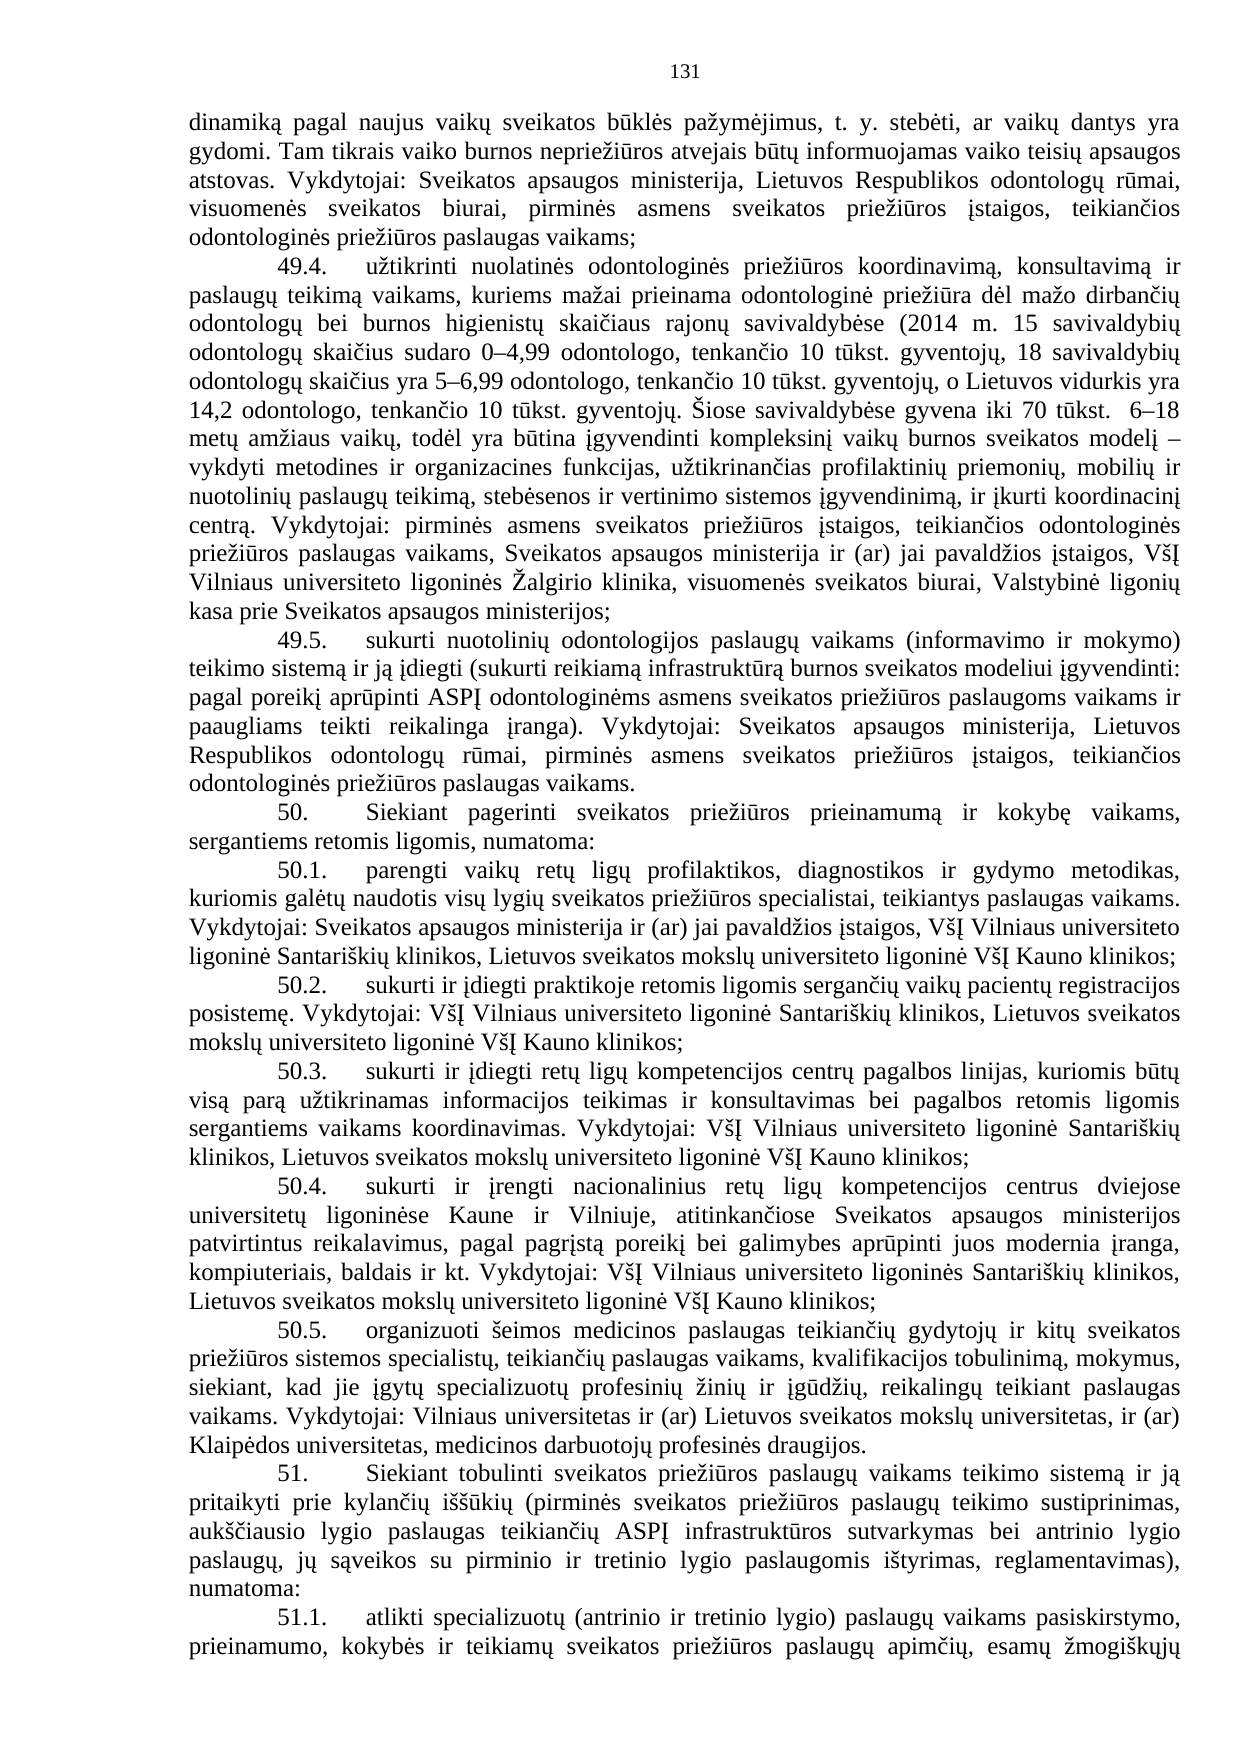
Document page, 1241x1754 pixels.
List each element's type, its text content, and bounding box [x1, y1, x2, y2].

text 49.4. užtikrinti nuolatinės odontologinės priežiūros koordinavimą, konsultavimą ir paslaugų teikimą vaikams, kuriems mažai prieinama odontologinė priežiūra dėl mažo dirbančių odontologų bei burnos higienistų skaičiaus rajonų savivaldybėse (2014 m. 15 savivaldybių odontologų skaičius sudaro 0–4,99 odontologo, tenkančio 10 tūkst. gyventojų, 18 savivaldybių odontologų skaičius yra 5–6,99 odontologo, tenkančio 10 tūkst. gyventojų, o Lietuvos vidurkis yra 14,2 odontologo, tenkančio 10 tūkst. gyventojų. Šiose savivaldybėse gyvena iki 70 tūkst. 6–18 metų amžiaus vaikų, todėl yra būtina įgyvendinti kompleksinį vaikų burnos sveikatos modelį – vykdyti metodines ir organizacines funkcijas, užtikrinančias profilaktinių priemonių, mobilių ir nuotolinių paslaugų teikimą, stebėsenos ir vertinimo sistemos įgyvendinimą, ir įkurti koordinacinį centrą. Vykdytojai: pirminės asmens sveikatos priežiūros įstaigos, teikiančios odontologinės priežiūros paslaugas vaikams, Sveikatos apsaugos ministerija ir (ar) jai pavaldžios įstaigos, VšĮ Vilniaus universiteto ligoninės Žalgirio klinika, visuomenės sveikatos biurai, Valstybinė ligonių kasa prie Sveikatos apsaugos ministerijos; [188, 251, 1181, 625]
text 49.5. sukurti nuotolinių odontologijos paslaugų vaikams (informavimo ir mokymo) teikimo sistemą ir ją įdiegti (sukurti reikiamą infrastruktūrą burnos sveikatos modeliui įgyvendinti: pagal poreikį aprūpinti ASPĮ odontologinėms asmens sveikatos priežiūros paslaugoms vaikams ir paaugliams teikti reikalinga įranga). Vykdytojai: Sveikatos apsaugos ministerija, Lietuvos Respublikos odontologų rūmai, pirminės asmens sveikatos priežiūros įstaigos, teikiančios odontologinės priežiūros paslaugas vaikams. [188, 625, 1181, 797]
text 50.5. organizuoti šeimos medicinos paslaugas teikiančių gydytojų ir kitų sveikatos priežiūros sistemos specialistų, teikiančių paslaugas vaikams, kvalifikacijos tobulinimą, mokymus, siekiant, kad jie įgytų specializuotų profesinių žinių ir įgūdžių, reikalingų teikiant paslaugas vaikams. Vykdytojai: Vilniaus universitetas ir (ar) Lietuvos sveikatos mokslų universitetas, ir (ar) Klaipėdos universitetas, medicinos darbuotojų profesinės draugijos. [188, 1315, 1181, 1458]
text 51.1. atlikti specializuotų (antrinio ir tretinio lygio) paslaugų vaikams pasiskirstymo, prieinamumo, kokybės ir teikiamų sveikatos priežiūros paslaugų apimčių, esamų žmogiškųjų [188, 1602, 1181, 1660]
text 51. Siekiant tobulinti sveikatos priežiūros paslaugų vaikams teikimo sistemą ir ją pritaikyti prie kylančių iššūkių (pirminės sveikatos priežiūros paslaugų teikimo sustiprinimas, aukščiausio lygio paslaugas teikiančių ASPĮ infrastruktūros sutvarkymas bei antrinio lygio paslaugų, jų sąveikos su pirminio ir tretinio lygio paslaugomis ištyrimas, reglamentavimas), numatoma: [188, 1458, 1181, 1602]
text dinamiką pagal naujus vaikų sveikatos būklės pažymėjimus, t. y. stebėti, ar vaikų dantys yra gydomi. Tam tikrais vaiko burnos nepriežiūros atvejais būtų informuojamas vaiko teisių apsaugos atstovas. Vykdytojai: Sveikatos apsaugos ministerija, Lietuvos Respublikos odontologų rūmai, visuomenės sveikatos biurai, pirminės asmens sveikatos priežiūros įstaigos, teikiančios odontologinės priežiūros paslaugas vaikams; [188, 107, 1181, 251]
text 50.3. sukurti ir įdiegti retų ligų kompetencijos centrų pagalbos linijas, kuriomis būtų visą parą užtikrinamas informacijos teikimas ir konsultavimas bei pagalbos retomis ligomis sergantiems vaikams koordinavimas. Vykdytojai: VšĮ Vilniaus universiteto ligoninė Santariškių klinikos, Lietuvos sveikatos mokslų universiteto ligoninė VšĮ Kauno klinikos; [188, 1056, 1181, 1171]
text 50. Siekiant pagerinti sveikatos priežiūros prieinamumą ir kokybę vaikams, sergantiems retomis ligomis, numatoma: [188, 797, 1181, 855]
text 50.4. sukurti ir įrengti nacionalinius retų ligų kompetencijos centrus dviejose universitetų ligoninėse Kaune ir Vilniuje, atitinkančiose Sveikatos apsaugos ministerijos patvirtintus reikalavimus, pagal pagrįstą poreikį bei galimybes aprūpinti juos modernia įranga, kompiuteriais, baldais ir kt. Vykdytojai: VšĮ Vilniaus universiteto ligoninės Santariškių klinikos, Lietuvos sveikatos mokslų universiteto ligoninė VšĮ Kauno klinikos; [188, 1171, 1181, 1315]
text 50.1. parengti vaikų retų ligų profilaktikos, diagnostikos ir gydymo metodikas, kuriomis galėtų naudotis visų lygių sveikatos priežiūros specialistai, teikiantys paslaugas vaikams. Vykdytojai: Sveikatos apsaugos ministerija ir (ar) jai pavaldžios įstaigos, VšĮ Vilniaus universiteto ligoninė Santariškių klinikos, Lietuvos sveikatos mokslų universiteto ligoninė VšĮ Kauno klinikos; [188, 855, 1181, 970]
text 50.2. sukurti ir įdiegti praktikoje retomis ligomis sergančių vaikų pacientų registracijos posistemę. Vykdytojai: VšĮ Vilniaus universiteto ligoninė Santariškių klinikos, Lietuvos sveikatos mokslų universiteto ligoninė VšĮ Kauno klinikos; [188, 970, 1181, 1056]
